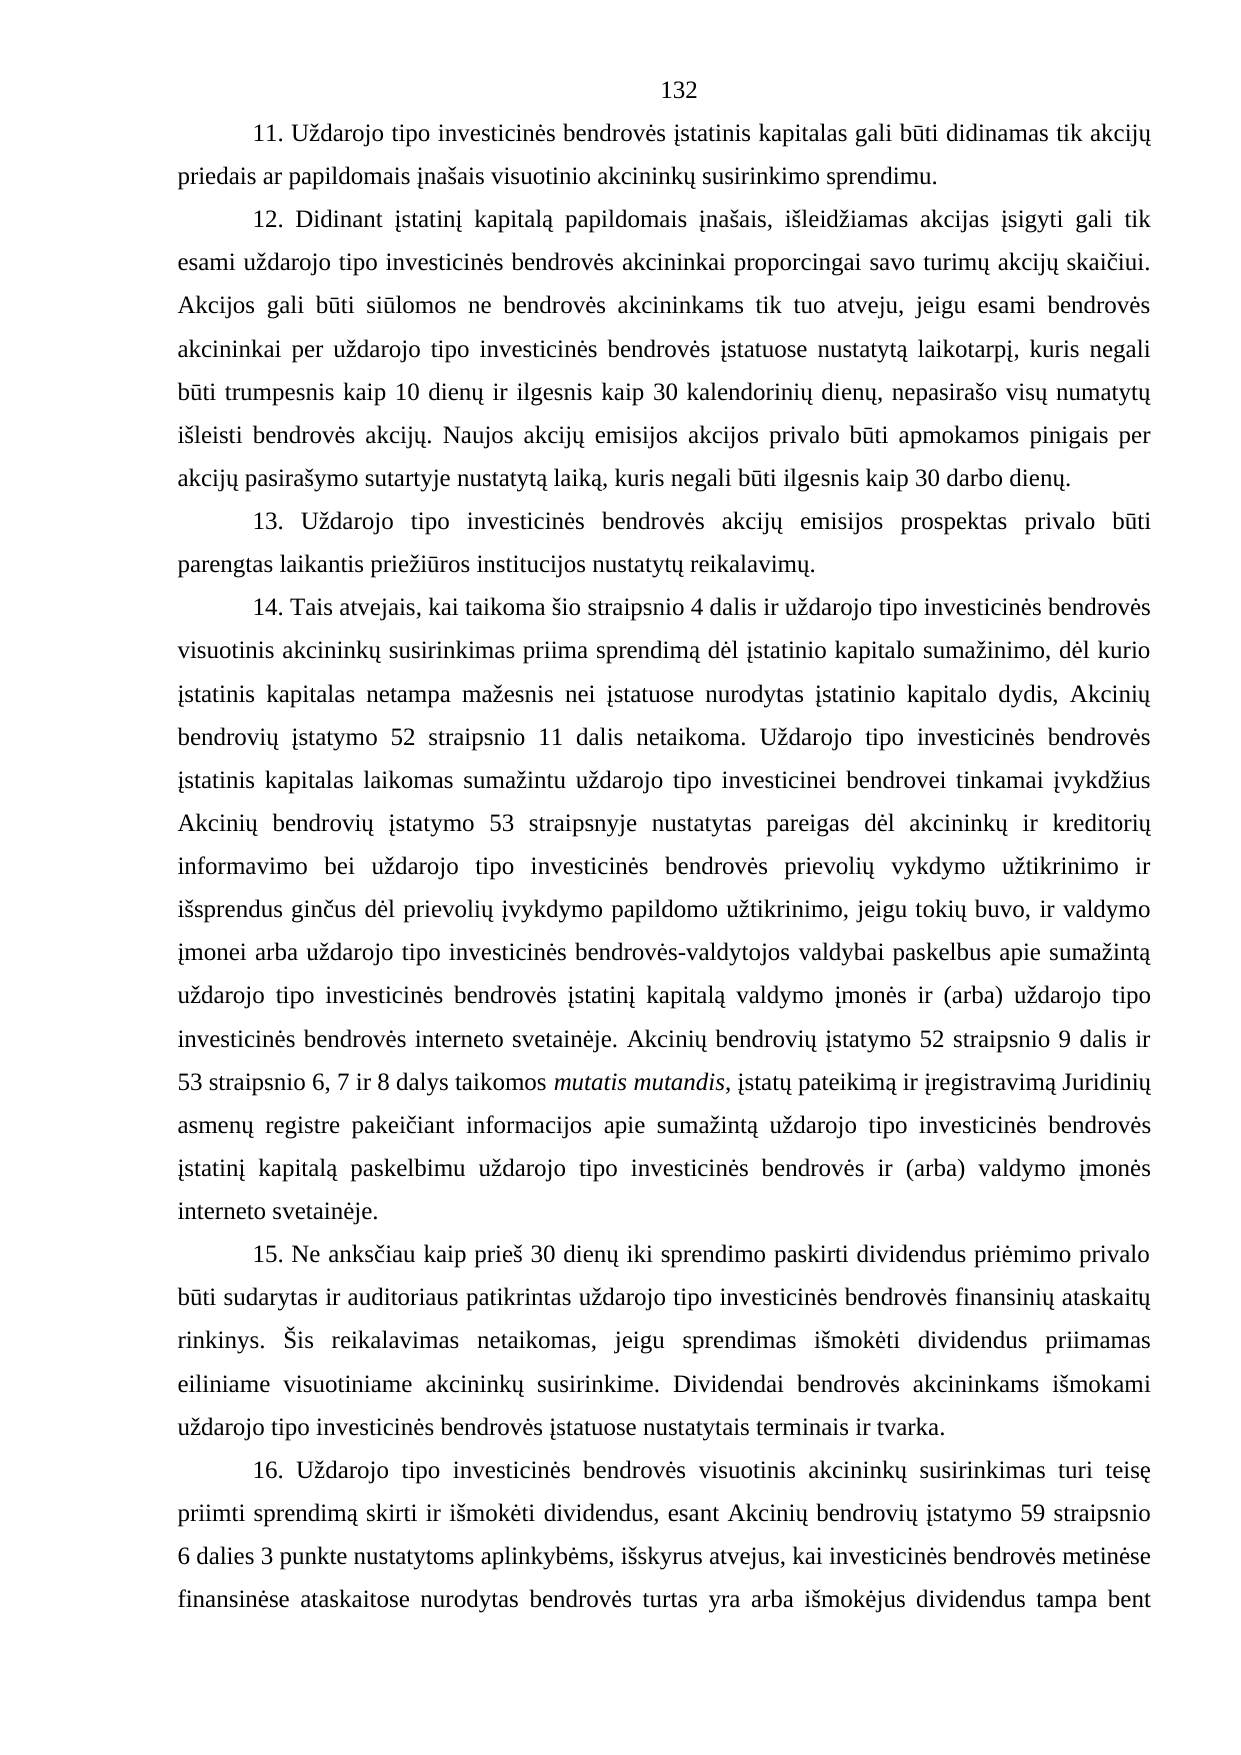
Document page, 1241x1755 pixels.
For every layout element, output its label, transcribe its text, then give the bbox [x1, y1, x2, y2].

text 13. Uždarojo tipo investicinės bendrovės akcijų emisijos prospektas privalo būti parengtas laikantis priežiūros institucijos nustatytų reikalavimų. [177, 506, 1152, 578]
text 16. Uždarojo tipo investicinės bendrovės visuotinis akcininkų susirinkimas turi teisę priimti sprendimą skirti ir išmokėti dividendus, esant Akcinių bendrovių įstatymo 59 straipsnio 6 dalies 3 punkte nustatytoms aplinkybėms, išskyrus atvejus, kai investicinės bendrovės metinėse finansinėse ataskaitose nurodytas bendrovės turtas yra arba išmokėjus dividendus tampa bent [177, 1455, 1152, 1613]
text 14. Tais atvejais, kai taikoma šio straipsnio 4 dalis ir uždarojo tipo investicinės bendrovės visuotinis akcininkų susirinkimas priima sprendimą dėl įstatinio kapitalo sumažinimo, dėl kurio įstatinis kapitalas netampa mažesnis nei įstatuose nurodytas įstatinio kapitalo dydis, Akcinių bendrovių įstatymo 52 straipsnio 11 dalis netaikoma. Uždarojo tipo investicinės bendrovės įstatinis kapitalas laikomas sumažintu uždarojo tipo investicinei bendrovei tinkamai įvykdžius Akcinių bendrovių įstatymo 53 straipsnyje nustatytas pareigas dėl akcininkų ir kreditorių informavimo bei uždarojo tipo investicinės bendrovės prievolių vykdymo užtikrinimo ir išsprendus ginčus dėl prievolių įvykdymo papildomo užtikrinimo, jeigu tokių buvo, ir valdymo įmonei arba uždarojo tipo investicinės bendrovės-valdytojos valdybai paskelbus apie sumažintą uždarojo tipo investicinės bendrovės įstatinį kapitalą valdymo įmonės ir (arba) uždarojo tipo investicinės bendrovės interneto svetainėje. Akcinių bendrovių įstatymo 52 straipsnio 9 dalis ir 53 straipsnio 6, 7 ir 8 dalys taikomos mutatis mutandis, įstatų pateikimą ir įregistravimą Juridinių asmenų registre pakeičiant informacijos apie sumažintą uždarojo tipo investicinės bendrovės įstatinį kapitalą paskelbimu uždarojo tipo investicinės bendrovės ir (arba) valdymo įmonės interneto svetainėje. [177, 592, 1152, 1225]
text 12. Didinant įstatinį kapitalą papildomais įnašais, išleidžiamas akcijas įsigyti gali tik esami uždarojo tipo investicinės bendrovės akcininkai proporcingai savo turimų akcijų skaičiui. Akcijos gali būti siūlomos ne bendrovės akcininkams tik tuo atveju, jeigu esami bendrovės akcininkai per uždarojo tipo investicinės bendrovės įstatuose nustatytą laikotarpį, kuris negali būti trumpesnis kaip 10 dienų ir ilgesnis kaip 30 kalendorinių dienų, nepasirašo visų numatytų išleisti bendrovės akcijų. Naujos akcijų emisijos akcijos privalo būti apmokamos pinigais per akcijų pasirašymo sutartyje nustatytą laiką, kuris negali būti ilgesnis kaip 30 darbo dienų. [177, 204, 1152, 492]
text 11. Uždarojo tipo investicinės bendrovės įstatinis kapitalas gali būti didinamas tik akcijų priedais ar papildomais įnašais visuotinio akcininkų susirinkimo sprendimu. [177, 118, 1152, 190]
text 15. Ne anksčiau kaip prieš 30 dienų iki sprendimo paskirti dividendus priėmimo privalo būti sudarytas ir auditoriaus patikrintas uždarojo tipo investicinės bendrovės finansinių ataskaitų rinkinys. Šis reikalavimas netaikomas, jeigu sprendimas išmokėti dividendus priimamas eiliniame visuotiniame akcininkų susirinkime. Dividendai bendrovės akcininkams išmokami uždarojo tipo investicinės bendrovės įstatuose nustatytais terminais ir tvarka. [177, 1239, 1152, 1441]
